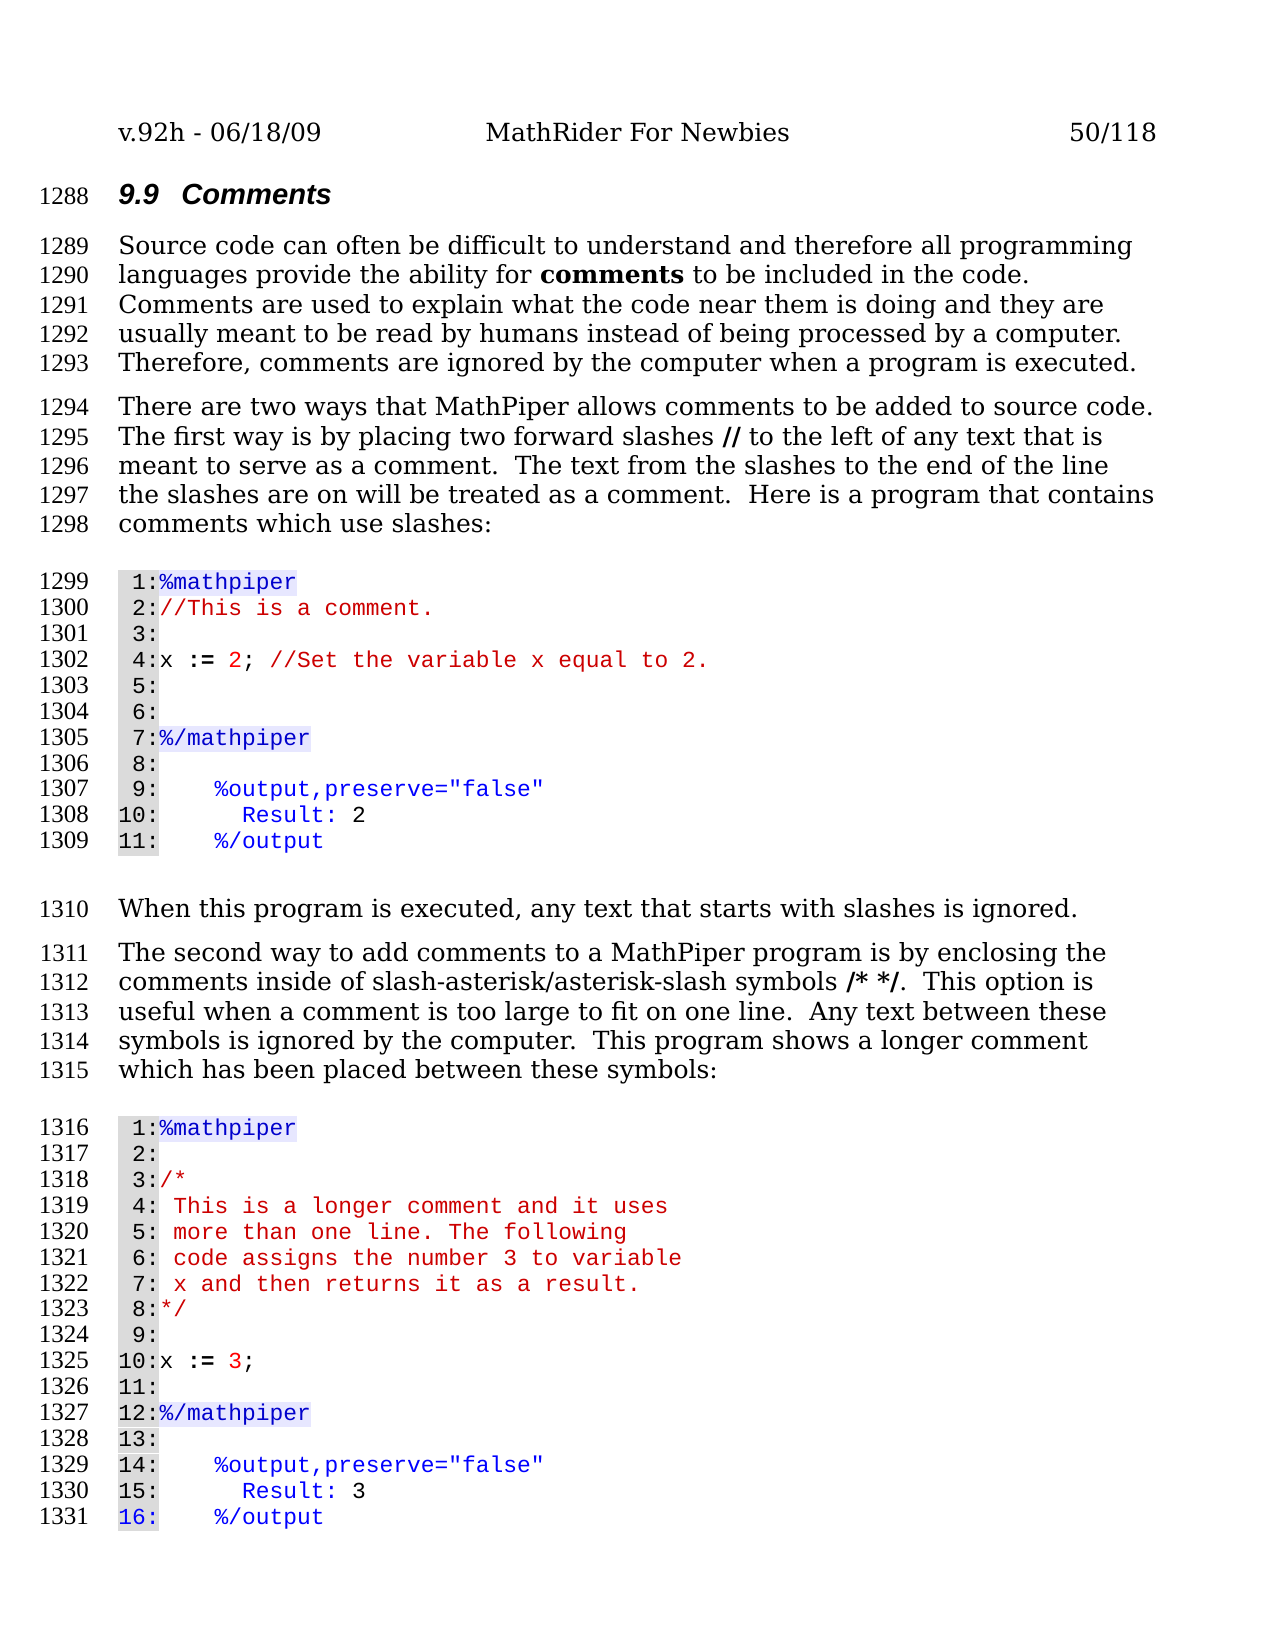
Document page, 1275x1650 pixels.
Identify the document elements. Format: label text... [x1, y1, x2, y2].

text Source code can often be difficult to understand and therefore all programming languages provide the ability for comments to be included in the code. Comments are used to explain what the code near them is doing and they are usually meant to be read by humans instead of being processed by a computer. Therefore, comments are ignored by the computer when a program is executed. [118, 231, 1157, 377]
text 2://This is a comment. [118, 596, 1157, 622]
text 3: [118, 622, 1157, 648]
text 6: [118, 700, 1157, 726]
text 11: [118, 1376, 1157, 1402]
text There are two ways that MathPiper allows comments to be added to source code. The first way is by placing two forward slashes // to the left of any text that is meant to serve as a comment. The text from the slashes to the end of the line the slashes are on will be treated as a comment. Here is a program that contains comments which use slashes: [118, 392, 1157, 538]
text 5: more than one line. The following [118, 1220, 1157, 1246]
text 8: [118, 752, 1157, 778]
text 14: %output,preserve="false" [118, 1453, 1157, 1479]
text 9: [118, 1324, 1157, 1350]
text 1:%mathpiper [118, 1116, 1157, 1142]
text 4: This is a longer comment and it uses [118, 1194, 1157, 1220]
text 10:x := 3; [118, 1350, 1157, 1376]
text 1:%mathpiper [118, 570, 1157, 596]
text 16: %/output [118, 1505, 1157, 1531]
text 2: [118, 1142, 1157, 1168]
text 11: %/output [118, 830, 1157, 856]
text 7: x and then returns it as a result. [118, 1272, 1157, 1298]
text 10: Result: 2 [118, 804, 1157, 830]
text 6: code assigns the number 3 to variable [118, 1246, 1157, 1272]
text The second way to add comments to a MathPiper program is by enclosing the comments inside of slash-asterisk/asterisk-slash symbols /* */. This option is useful when a comment is too large to fit on one line. Any text between these symbols is ignored by the computer. This program shows a longer comment which has been placed between these symbols: [118, 938, 1157, 1084]
text 15: Result: 3 [118, 1479, 1157, 1505]
text 5: [118, 674, 1157, 700]
text 13: [118, 1427, 1157, 1453]
text When this program is executed, any text that starts with slashes is ignored. [118, 894, 1157, 923]
subtitle Comments [118, 177, 1157, 210]
text 12:%/mathpiper [118, 1402, 1157, 1427]
text 9: %output,preserve="false" [118, 778, 1157, 804]
text 8:*/ [118, 1298, 1157, 1324]
text 3:/* [118, 1168, 1157, 1194]
text 7:%/mathpiper [118, 726, 1157, 752]
text 4:x := 2; //Set the variable x equal to 2. [118, 648, 1157, 674]
